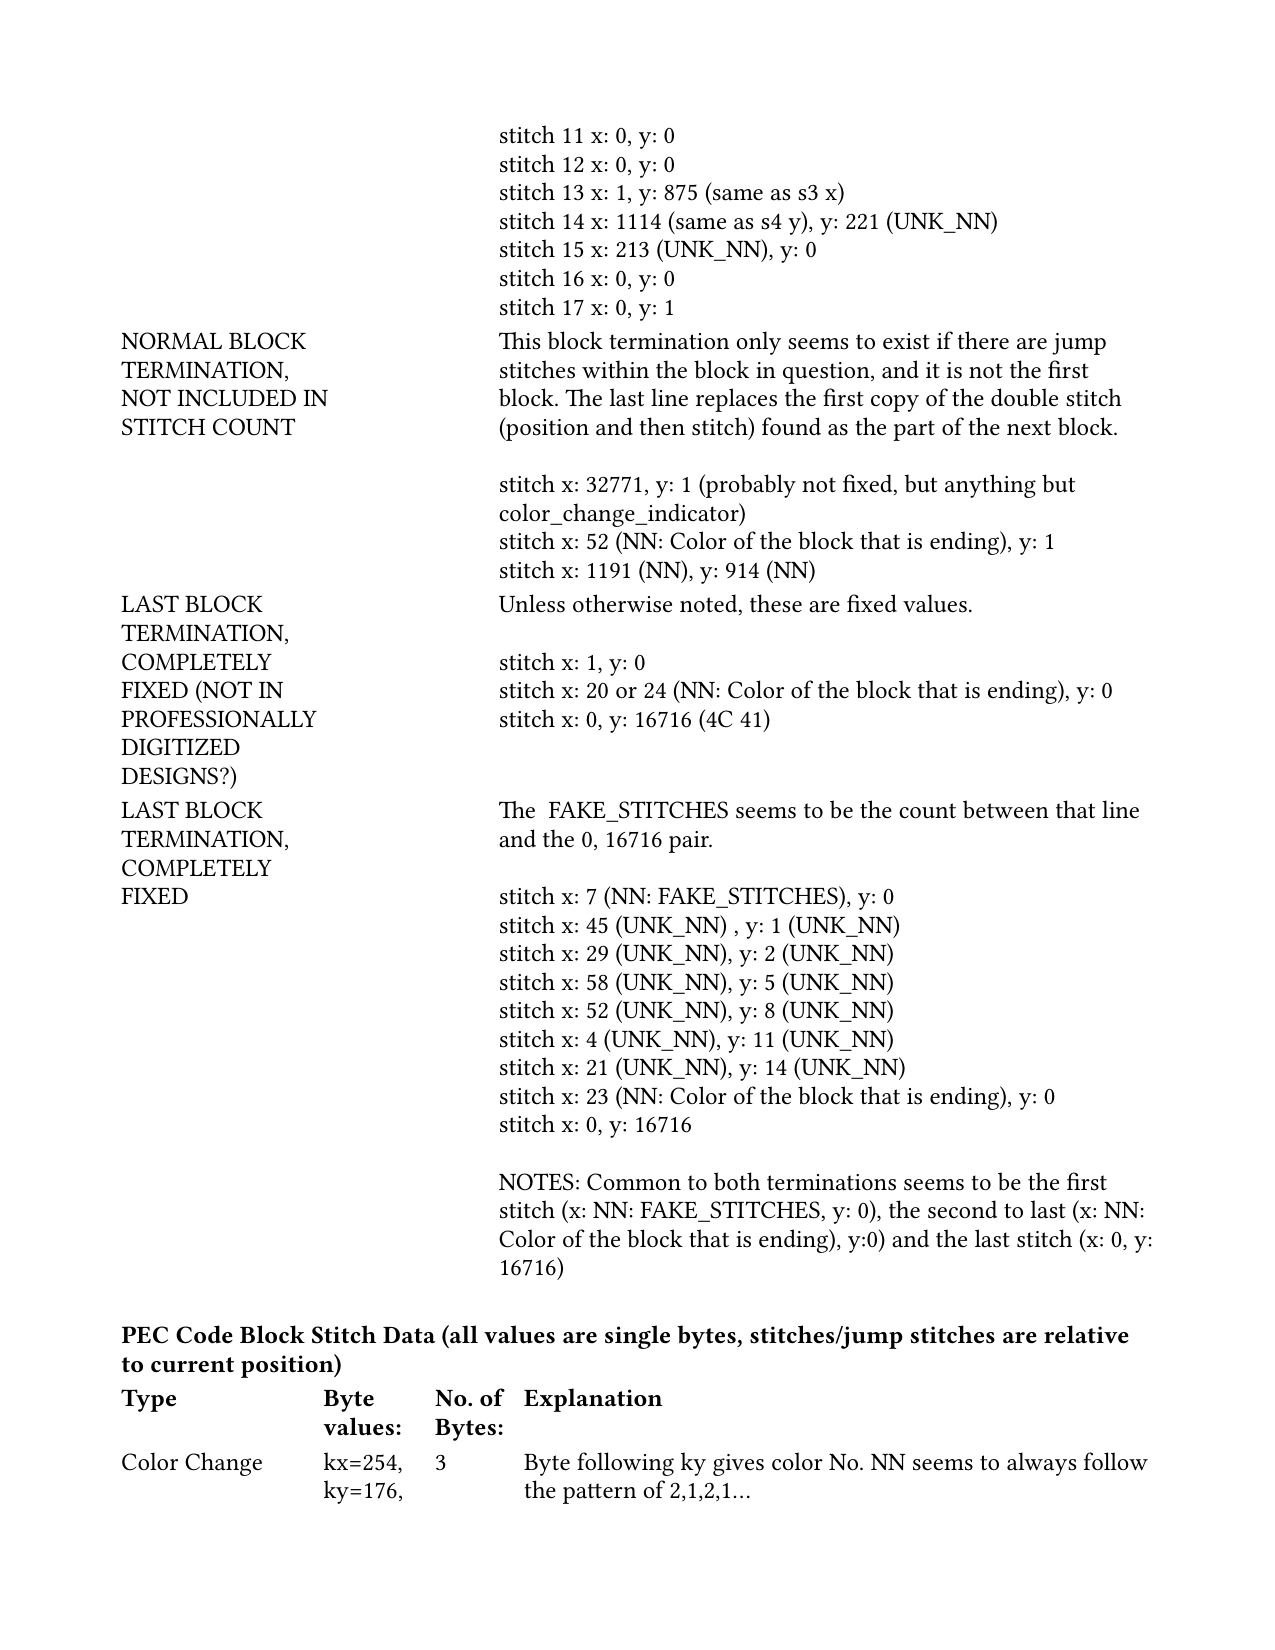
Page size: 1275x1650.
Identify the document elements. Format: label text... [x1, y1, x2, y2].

table_cell [338, 587, 495, 793]
table_cell [338, 118, 495, 324]
table_cell Explanation [521, 1381, 1157, 1445]
table_cell NORMAL BLOCK TERMINATION, NOT INCLUDED IN STITCH COUNT [118, 324, 338, 587]
table_cell stitch 11 x: 0, y: 0 stitch 12 x: 0, y: 0 stitch 13 x: 1, y: 875 (same as s3 x) stitch 14 x: 1114 (same as s4 y), y: 221 (UNK_NN) stitch 15 x: 213 (UNK_NN), y: 0 stitch 16 x: 0, y: 0 stitch 17 x: 0, y: 1 [495, 118, 1157, 324]
table_cell [118, 118, 338, 324]
table_cell The FAKE_STITCHES seems to be the count between that line and the 0, 16716 pair. stitch x: 7 (NN: FAKE_STITCHES), y: 0 stitch x: 45 (UNK_NN) , y: 1 (UNK_NN) stitch x: 29 (UNK_NN), y: 2 (UNK_NN) stitch x: 58 (UNK_NN), y: 5 (UNK_NN) stitch x: 52 (UNK_NN), y: 8 (UNK_NN) stitch x: 4 (UNK_NN), y: 11 (UNK_NN) stitch x: 21 (UNK_NN), y: 14 (UNK_NN) stitch x: 23 (NN: Color of the block that is ending), y: 0 stitch x: 0, y: 16716 NOTES: Common to both terminations seems to be the first stitch (x: NN: FAKE_STITCHES, y: 0), the second to last (x: NN: Color of the block that is ending), y:0) and the last stitch (x: 0, y: 16716) [495, 793, 1157, 1285]
table_cell [338, 793, 495, 1285]
table_cell LAST BLOCK TERMINATION, COMPLETELY FIXED [118, 793, 338, 1285]
table_cell This block termination only seems to exist if there are jump stitches within the block in question, and it is not the first block. The last line replaces the first copy of the double stitch (position and then stitch) found as the part of the next block. stitch x: 32771, y: 1 (probably not fixed, but anything but color_change_indicator) stitch x: 52 (NN: Color of the block that is ending), y: 1 stitch x: 1191 (NN), y: 914 (NN) [495, 324, 1157, 587]
table_cell Byte values: [320, 1381, 432, 1445]
table_header PEC Code Block Stitch Data (all values are single bytes, stitches/jump stitches are relative to current position) [118, 1318, 1157, 1381]
table_cell Color Change [118, 1445, 320, 1508]
table_cell 3 [432, 1445, 521, 1508]
table_cell [338, 324, 495, 587]
table_cell No. of Bytes: [432, 1381, 521, 1445]
table_cell Unless otherwise noted, these are fixed values. stitch x: 1, y: 0 stitch x: 20 or 24 (NN: Color of the block that is ending), y: 0 stitch x: 0, y: 16716 (4C 41) [495, 587, 1157, 793]
table_cell LAST BLOCK TERMINATION, COMPLETELY FIXED (NOT IN PROFESSIONALLY DIGITIZED DESIGNS?) [118, 587, 338, 793]
table_cell kx=254, ky=176, [320, 1445, 432, 1508]
table_cell Type [118, 1381, 320, 1445]
table_cell Byte following ky gives color No. NN seems to always follow the pattern of 2,1,2,1... [521, 1445, 1157, 1508]
